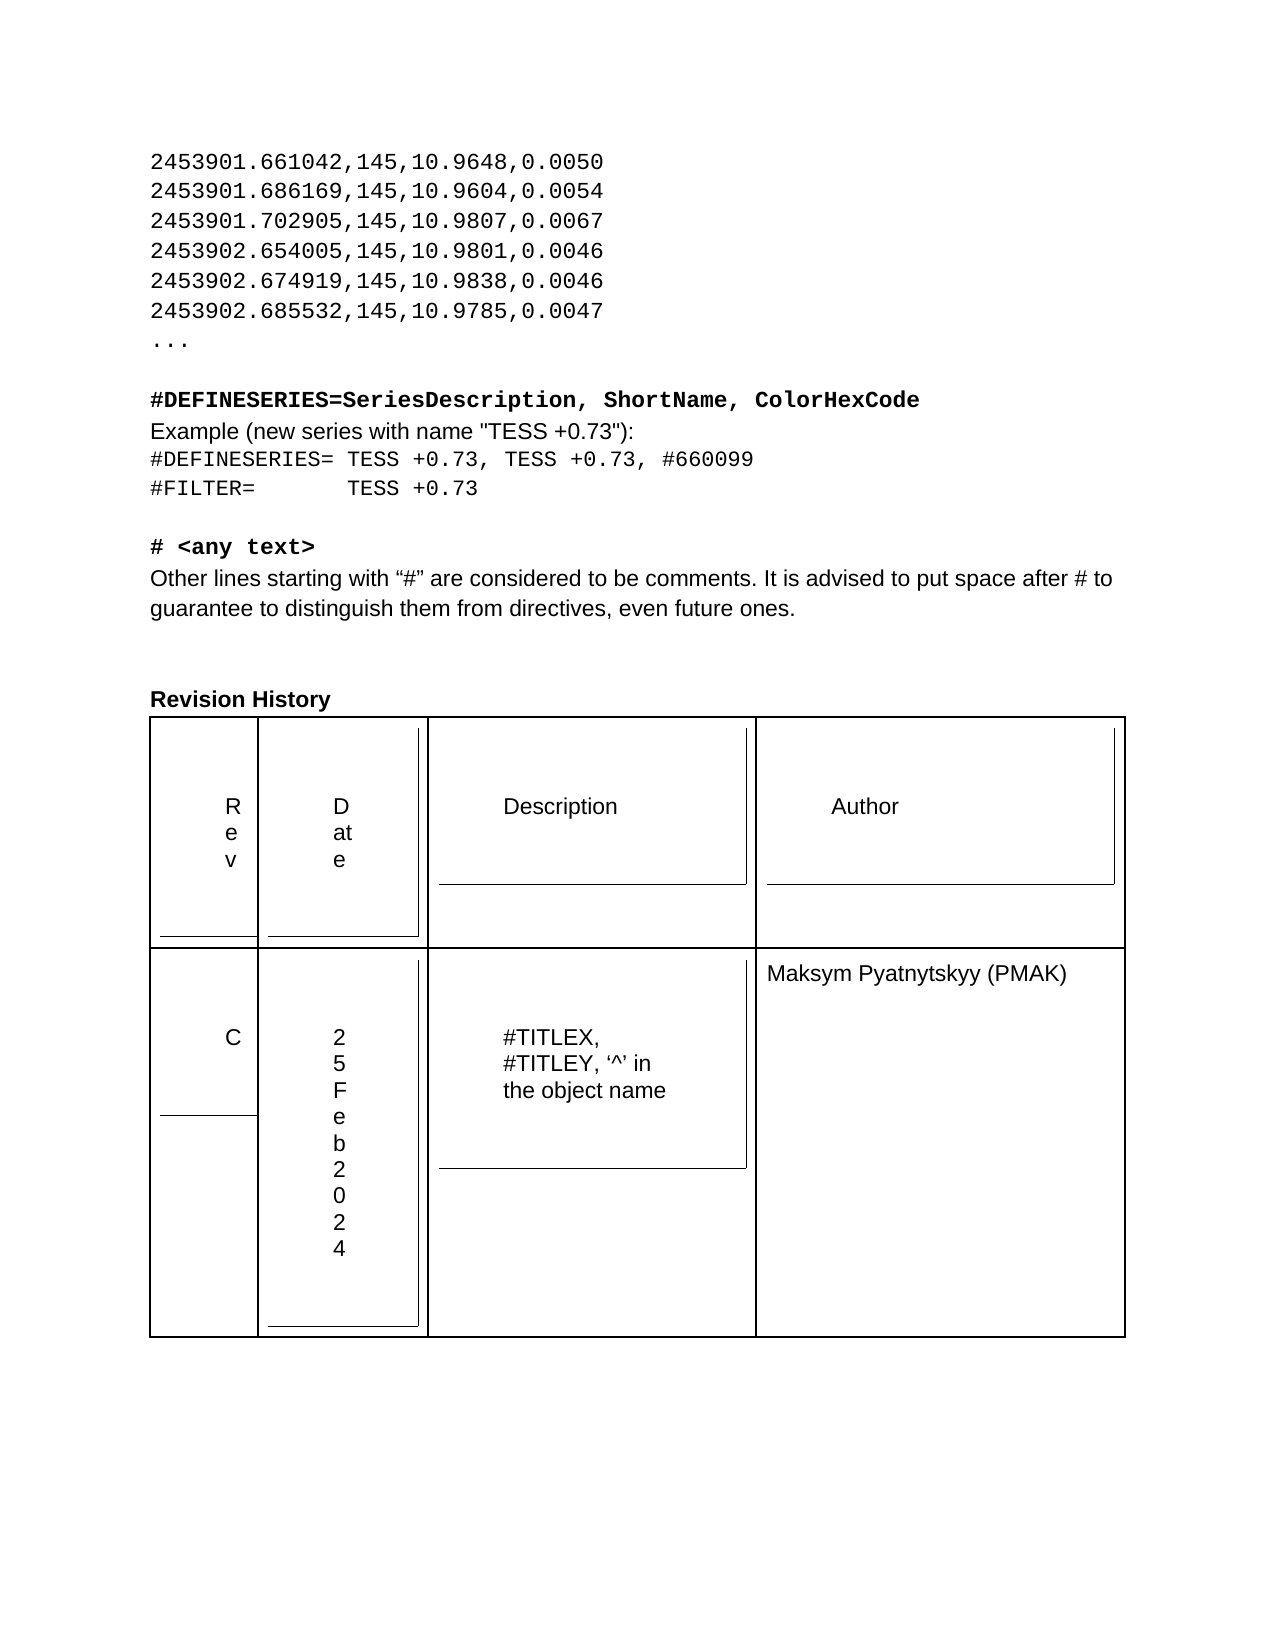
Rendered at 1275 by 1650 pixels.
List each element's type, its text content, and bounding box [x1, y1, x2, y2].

text 2453901.702905,145,10.9807,0.0067 [150, 209, 1125, 236]
table_cell 25 Feb 2024 [259, 949, 427, 1336]
text Example (new series with name "TESS +0.73"): [150, 418, 1125, 444]
text 2453901.661042,145,10.9648,0.0050 [150, 150, 1125, 176]
text #DEFINESERIES=SeriesDescription, ShortName, ColorHexCode [150, 388, 1125, 414]
table_header Date [259, 718, 427, 947]
text # <any text> [150, 535, 1125, 561]
table_cell Maksym Pyatnytskyy (PMAK) [757, 949, 1124, 1336]
table_header Author [757, 718, 1124, 947]
text ... [150, 329, 1125, 355]
text Other lines starting with “#” are considered to be comments. It is advised to put space after # to guarantee to distinguish them from directives, even future ones. [150, 565, 1125, 621]
text 2453901.686169,145,10.9604,0.0054 [150, 180, 1125, 206]
text Revision History [150, 686, 1125, 712]
text 2453902.654005,145,10.9801,0.0046 [150, 239, 1125, 265]
text 2453902.685532,145,10.9785,0.0047 [150, 299, 1125, 325]
table_header Rev [151, 718, 257, 947]
table_cell #TITLEX, #TITLEY, ‘^’ in the object name [429, 949, 755, 1336]
text #FILTER= TESS +0.73 [150, 477, 1125, 502]
table_header Description [429, 718, 755, 947]
table_cell C [151, 949, 257, 1336]
text #DEFINESERIES= TESS +0.73, TESS +0.73, #660099 [150, 448, 1125, 473]
text 2453902.674919,145,10.9838,0.0046 [150, 269, 1125, 295]
